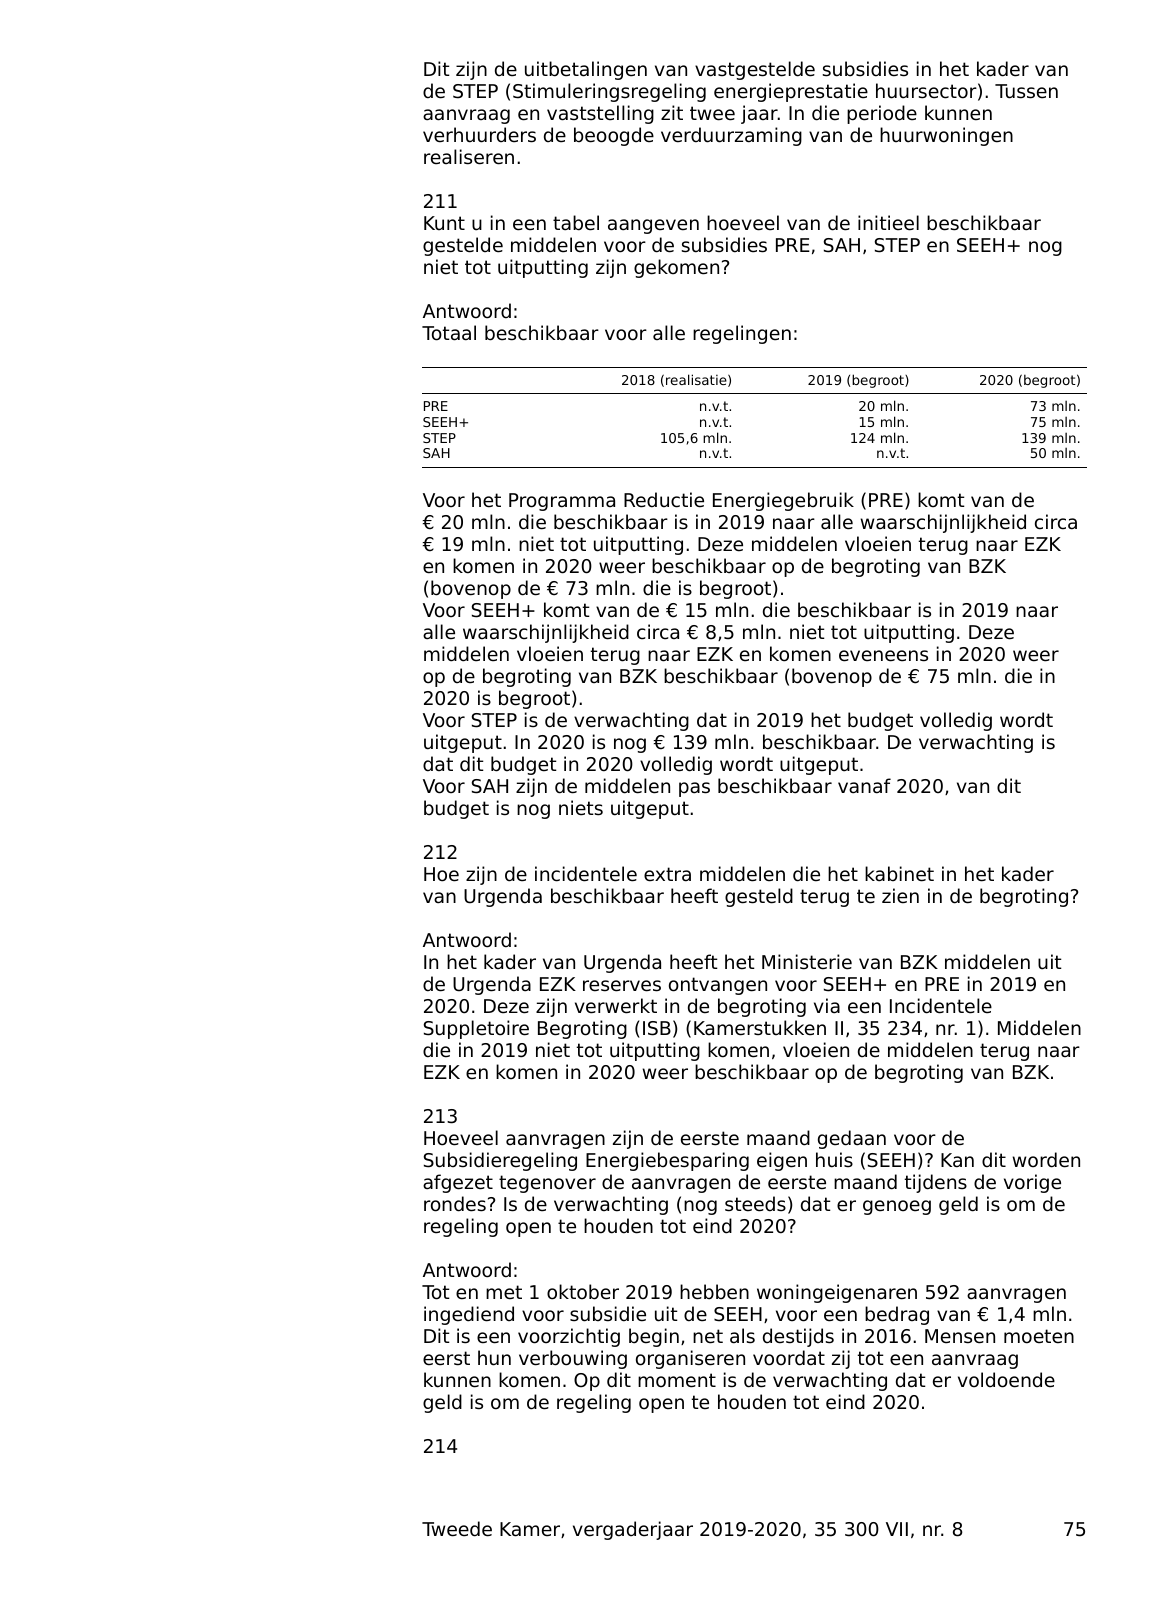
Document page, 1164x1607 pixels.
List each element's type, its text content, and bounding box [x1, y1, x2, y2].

text 214 [422, 1436, 1087, 1458]
table_cell SEEH+ [422, 415, 561, 430]
table_header [422, 368, 561, 393]
text In het kader van Urgenda heeft het Ministerie van BZK middelen uit de Urgenda EZK reserves ontvangen voor SEEH+ en PRE in 2019 en 2020. Deze zijn verwerkt in de begroting via een Incidentele Suppletoire Begroting (ISB) (Kamerstukken II, 35 234, nr. 1). Middelen die in 2019 niet tot uitputting komen, vloeien de middelen terug naar EZK en komen in 2020 weer beschikbaar op de begroting van BZK. [422, 952, 1087, 1084]
text Voor het Programma Reductie Energiegebruik (PRE) komt van de € 20 mln. die beschikbaar is in 2019 naar alle waarschijnlijkheid circa € 19 mln. niet tot uitputting. Deze middelen vloeien terug naar EZK en komen in 2020 weer beschikbaar op de begroting van BZK (bovenop de € 73 mln. die is begroot). [422, 490, 1087, 600]
text Voor SEEH+ komt van de € 15 mln. die beschikbaar is in 2019 naar alle waarschijnlijkheid circa € 8,5 mln. niet tot uitputting. Deze middelen vloeien terug naar EZK en komen eveneens in 2020 weer op de begroting van BZK beschikbaar (bovenop de € 75 mln. die in 2020 is begroot). [422, 600, 1087, 709]
table_header 2020 (begroot) [915, 368, 1087, 393]
table_cell STEP [422, 430, 561, 446]
text Kunt u in een tabel aangeven hoeveel van de initieel beschikbaar gestelde middelen voor de subsidies PRE, SAH, STEP en SEEH+ nog niet tot uitputting zijn gekomen? [422, 213, 1087, 279]
text Antwoord: [422, 1260, 1087, 1282]
table_cell n.v.t. [561, 394, 738, 415]
text Hoeveel aanvragen zijn de eerste maand gedaan voor de Subsidieregeling Energiebesparing eigen huis (SEEH)? Kan dit worden afgezet tegenover de aanvragen de eerste maand tijdens de vorige rondes? Is de verwachting (nog steeds) dat er genoeg geld is om de regeling open te houden tot eind 2020? [422, 1128, 1087, 1238]
table_header 2019 (begroot) [738, 368, 915, 393]
table_cell PRE [422, 394, 561, 415]
table_cell 124 mln. [738, 430, 915, 446]
text 211 [422, 191, 1087, 213]
text 212 [422, 842, 1087, 864]
table_header 2018 (realisatie) [561, 368, 738, 393]
table_cell 15 mln. [738, 415, 915, 430]
table_cell SAH [422, 446, 561, 467]
table_cell n.v.t. [561, 446, 738, 467]
text Antwoord: [422, 930, 1087, 952]
text Voor STEP is de verwachting dat in 2019 het budget volledig wordt uitgeput. In 2020 is nog € 139 mln. beschikbaar. De verwachting is dat dit budget in 2020 volledig wordt uitgeput. [422, 709, 1087, 776]
table_cell n.v.t. [738, 446, 915, 467]
table_cell 139 mln. [915, 430, 1087, 446]
table_cell 50 mln. [915, 446, 1087, 467]
text Dit zijn de uitbetalingen van vastgestelde subsidies in het kader van de STEP (Stimuleringsregeling energieprestatie huursector). Tussen aanvraag en vaststelling zit twee jaar. In die periode kunnen verhuurders de beoogde verduurzaming van de huurwoningen realiseren. [422, 59, 1087, 169]
text 213 [422, 1106, 1087, 1128]
text Hoe zijn de incidentele extra middelen die het kabinet in het kader van Urgenda beschikbaar heeft gesteld terug te zien in de begroting? [422, 864, 1087, 908]
text Voor SAH zijn de middelen pas beschikbaar vanaf 2020, van dit budget is nog niets uitgeput. [422, 776, 1087, 819]
text Antwoord: [422, 301, 1087, 323]
table_cell 73 mln. [915, 394, 1087, 415]
table_cell 75 mln. [915, 415, 1087, 430]
table_cell n.v.t. [561, 415, 738, 430]
table_cell 20 mln. [738, 394, 915, 415]
text Totaal beschikbaar voor alle regelingen: [422, 323, 1087, 345]
text Tot en met 1 oktober 2019 hebben woningeigenaren 592 aanvragen ingediend voor subsidie uit de SEEH, voor een bedrag van € 1,4 mln. Dit is een voorzichtig begin, net als destijds in 2016. Mensen moeten eerst hun verbouwing organiseren voordat zij tot een aanvraag kunnen komen. Op dit moment is de verwachting dat er voldoende geld is om de regeling open te houden tot eind 2020. [422, 1282, 1087, 1414]
table_cell 105,6 mln. [561, 430, 738, 446]
